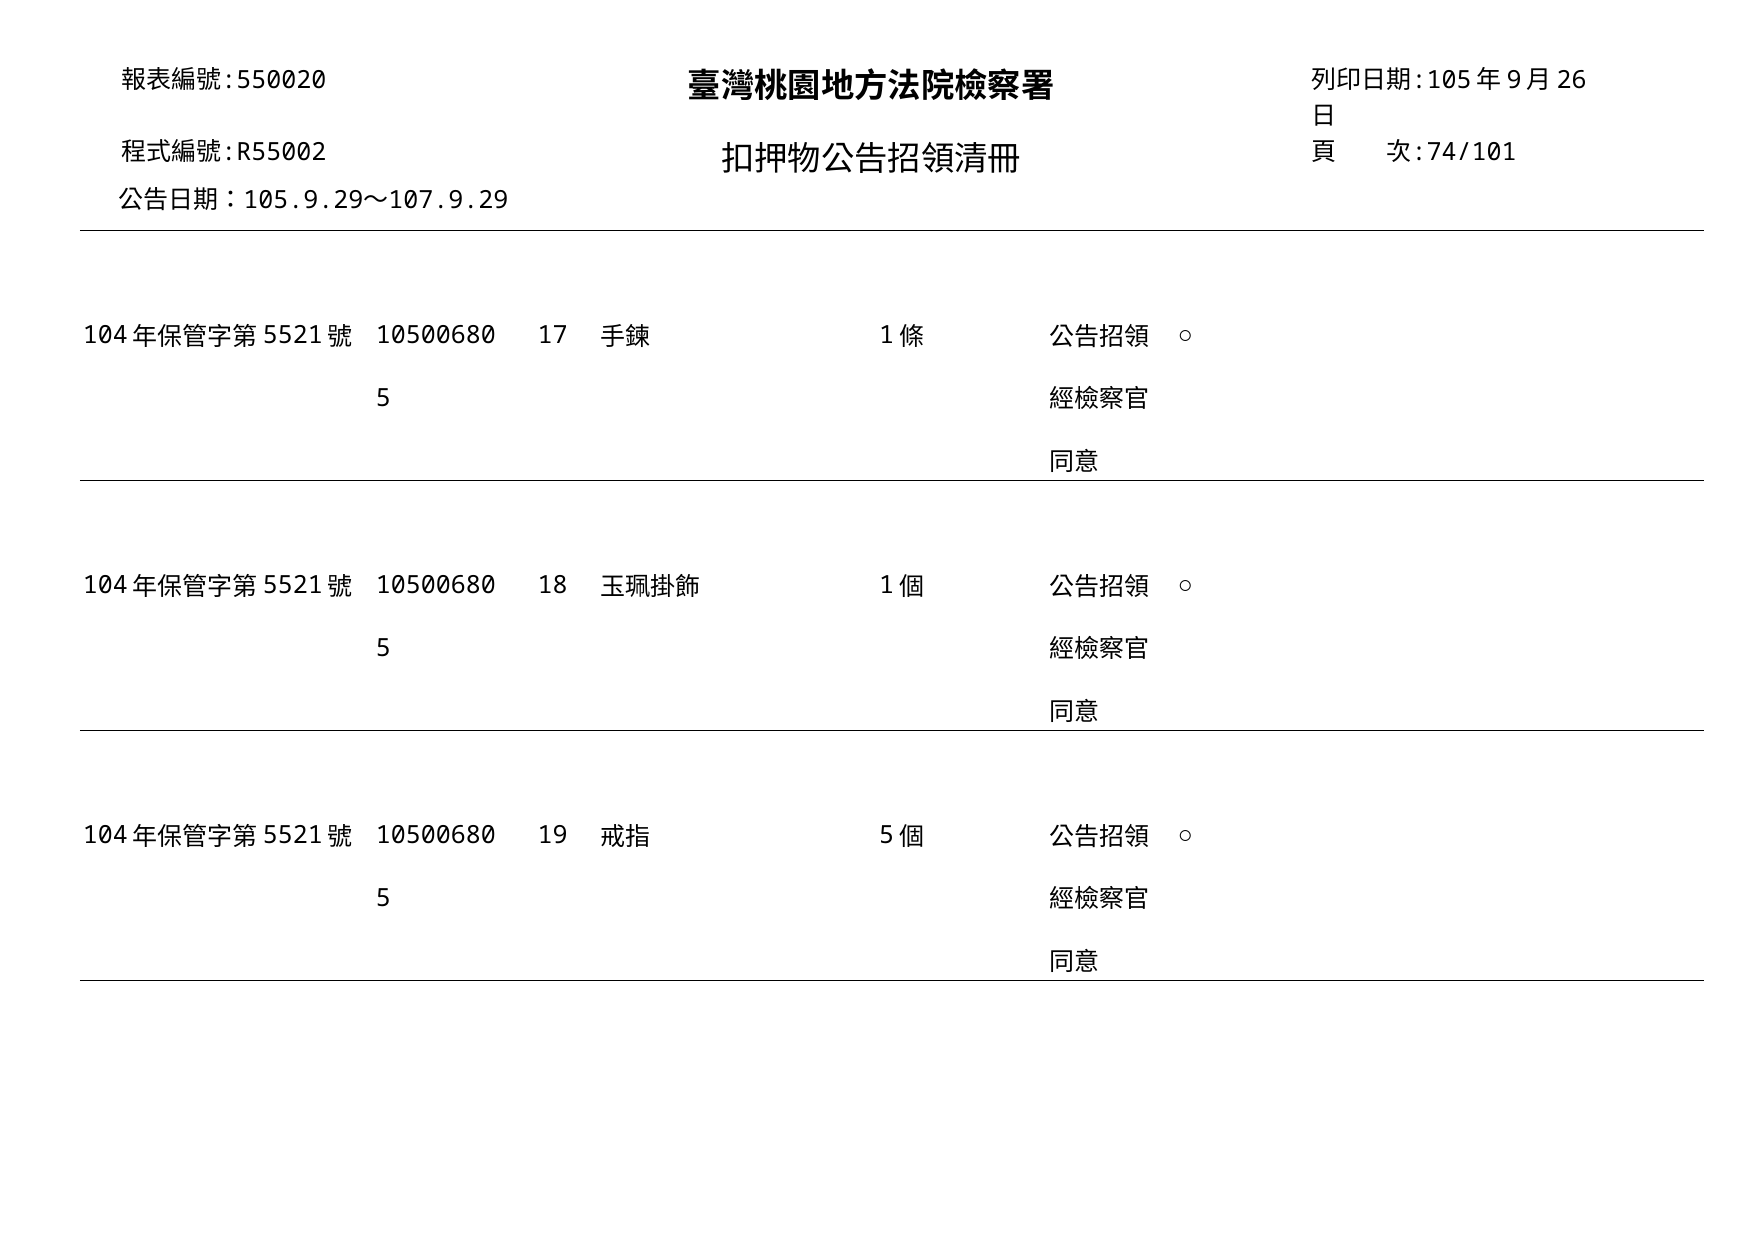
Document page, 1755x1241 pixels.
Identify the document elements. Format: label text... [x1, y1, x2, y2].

table_cell 公告招領經檢察官同意 [1046, 231, 1175, 480]
table_cell [1317, 231, 1575, 480]
table_cell [1575, 731, 1704, 980]
table_cell 1個 [808, 481, 927, 730]
table_cell 104年保管字第5521號 [80, 481, 373, 730]
table_cell 玉珮掛飾 [597, 481, 807, 730]
table_cell 5個 [808, 731, 927, 980]
table_cell ○ [1175, 731, 1317, 980]
table_cell 105006805 [373, 231, 507, 480]
table_cell 公告招領經檢察官同意 [1046, 731, 1175, 980]
table_cell 105006805 [373, 731, 507, 980]
table_cell 19 [507, 731, 597, 980]
table_cell 公告招領經檢察官同意 [1046, 481, 1175, 730]
table_cell [1317, 731, 1575, 980]
table_cell 104年保管字第5521號 [80, 731, 373, 980]
table_cell [1317, 481, 1575, 730]
table_cell [927, 481, 1046, 730]
table_cell ○ [1175, 481, 1317, 730]
table_cell [1575, 481, 1704, 730]
table_cell [927, 731, 1046, 980]
table_cell 戒指 [597, 731, 807, 980]
table_cell [927, 231, 1046, 480]
table_cell ○ [1175, 231, 1317, 480]
table_cell 17 [507, 231, 597, 480]
table_cell 105006805 [373, 481, 507, 730]
table_cell 1條 [808, 231, 927, 480]
table_cell 手鍊 [597, 231, 807, 480]
table_cell [1575, 231, 1704, 480]
table_cell 18 [507, 481, 597, 730]
table_cell 104年保管字第5521號 [80, 231, 373, 480]
